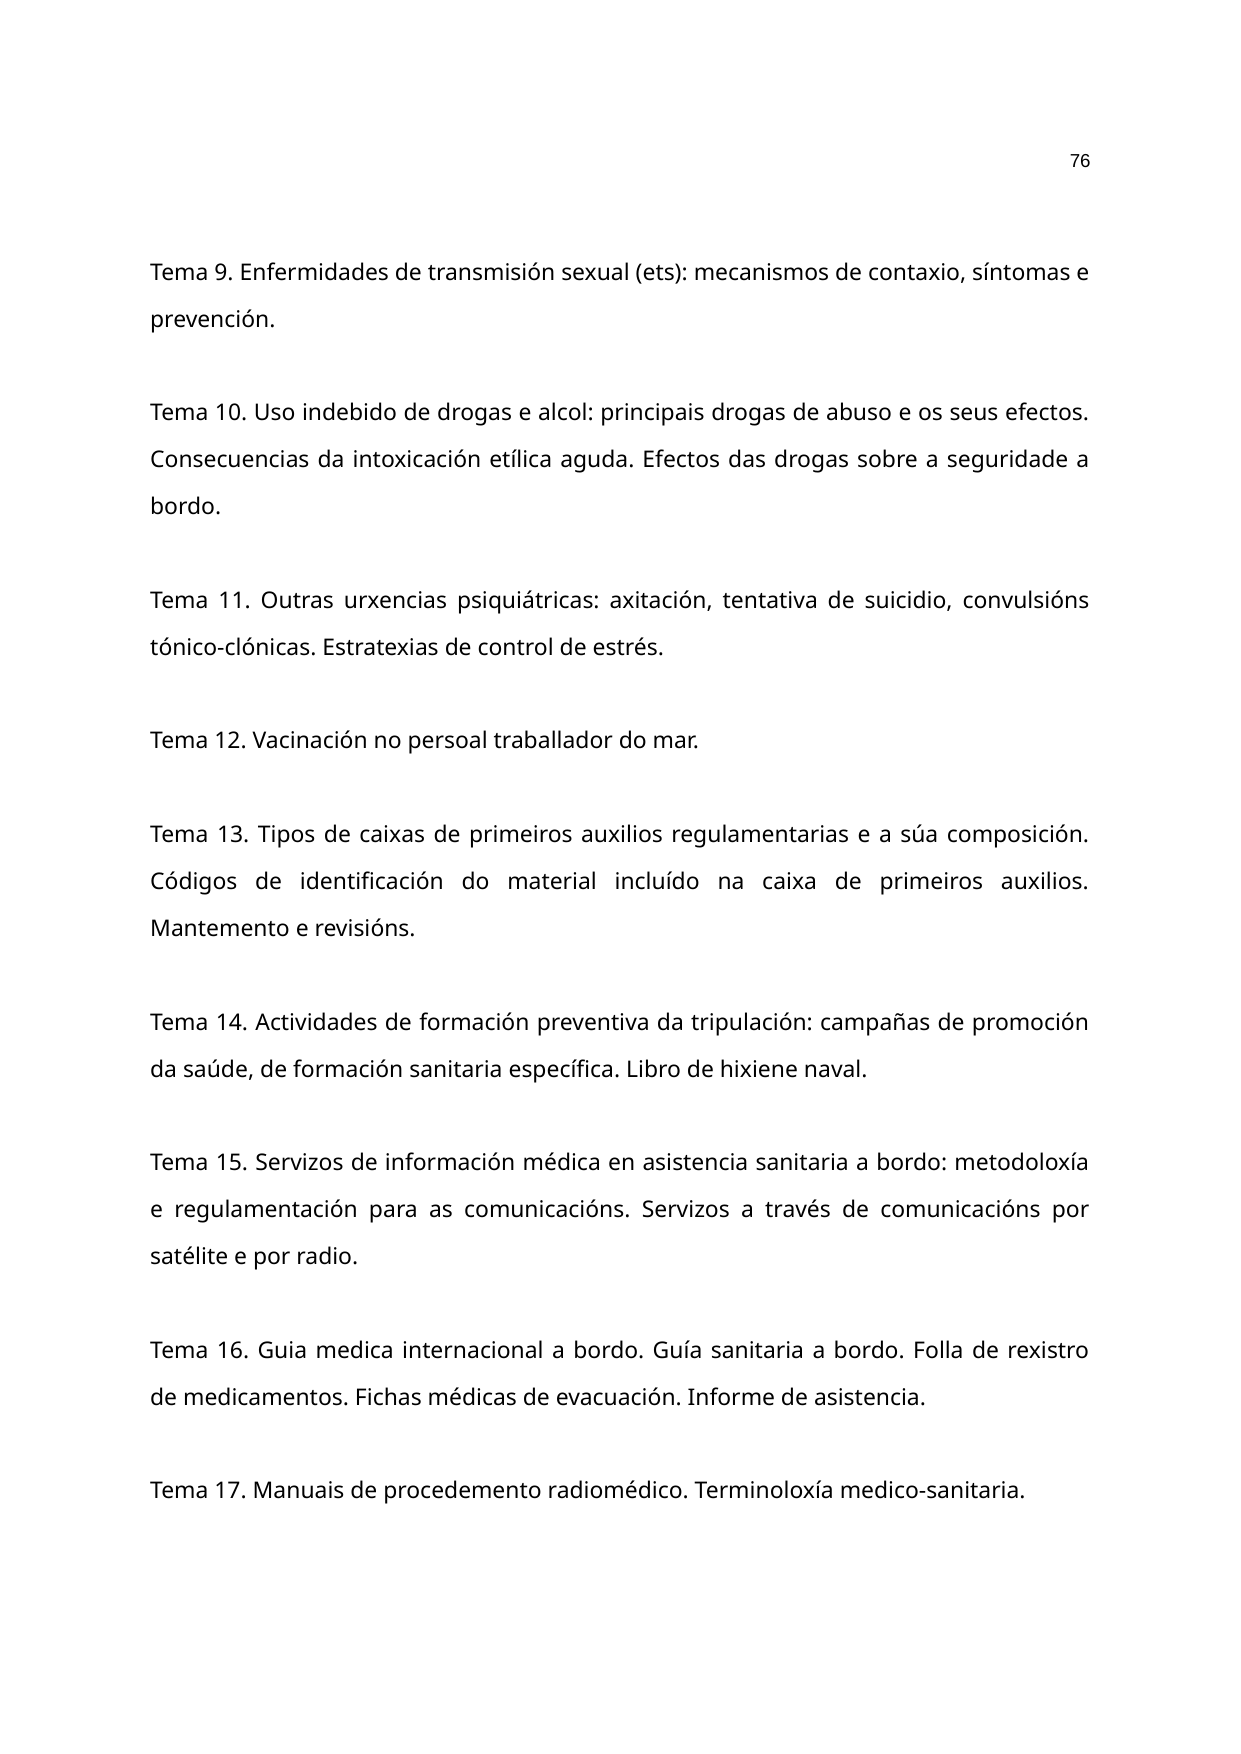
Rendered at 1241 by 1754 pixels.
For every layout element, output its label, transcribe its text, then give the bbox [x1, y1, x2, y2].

text Tema 16. Guia medica internacional a bordo. Guía sanitaria a bordo. Folla de rexistro de medicamentos. Fichas médicas de evacuación. Informe de asistencia. [150, 1334, 1090, 1412]
text Tema 15. Servizos de información médica en asistencia sanitaria a bordo: metodoloxía e regulamentación para as comunicacións. Servizos a través de comunicacións por satélite e por radio. [150, 1146, 1090, 1271]
text Tema 12. Vacinación no persoal traballador do mar. [150, 724, 1090, 756]
text Tema 10. Uso indebido de drogas e alcol: principais drogas de abuso e os seus efectos. Consecuencias da intoxicación etílica aguda. Efectos das drogas sobre a seguridade a bordo. [150, 396, 1090, 521]
text Tema 9. Enfermidades de transmisión sexual (ets): mecanismos de contaxio, síntomas e prevención. [150, 256, 1090, 334]
text Tema 14. Actividades de formación preventiva da tripulación: campañas de promoción da saúde, de formación sanitaria específica. Libro de hixiene naval. [150, 1006, 1090, 1084]
text Tema 13. Tipos de caixas de primeiros auxilios regulamentarias e a súa composición. Códigos de identificación do material incluído na caixa de primeiros auxilios. Mantemento e revisións. [150, 818, 1090, 943]
text Tema 11. Outras urxencias psiquiátricas: axitación, tentativa de suicidio, convulsións tónico-clónicas. Estratexias de control de estrés. [150, 584, 1090, 662]
text Tema 17. Manuais de procedemento radiomédico. Terminoloxía medico-sanitaria. [150, 1474, 1090, 1506]
